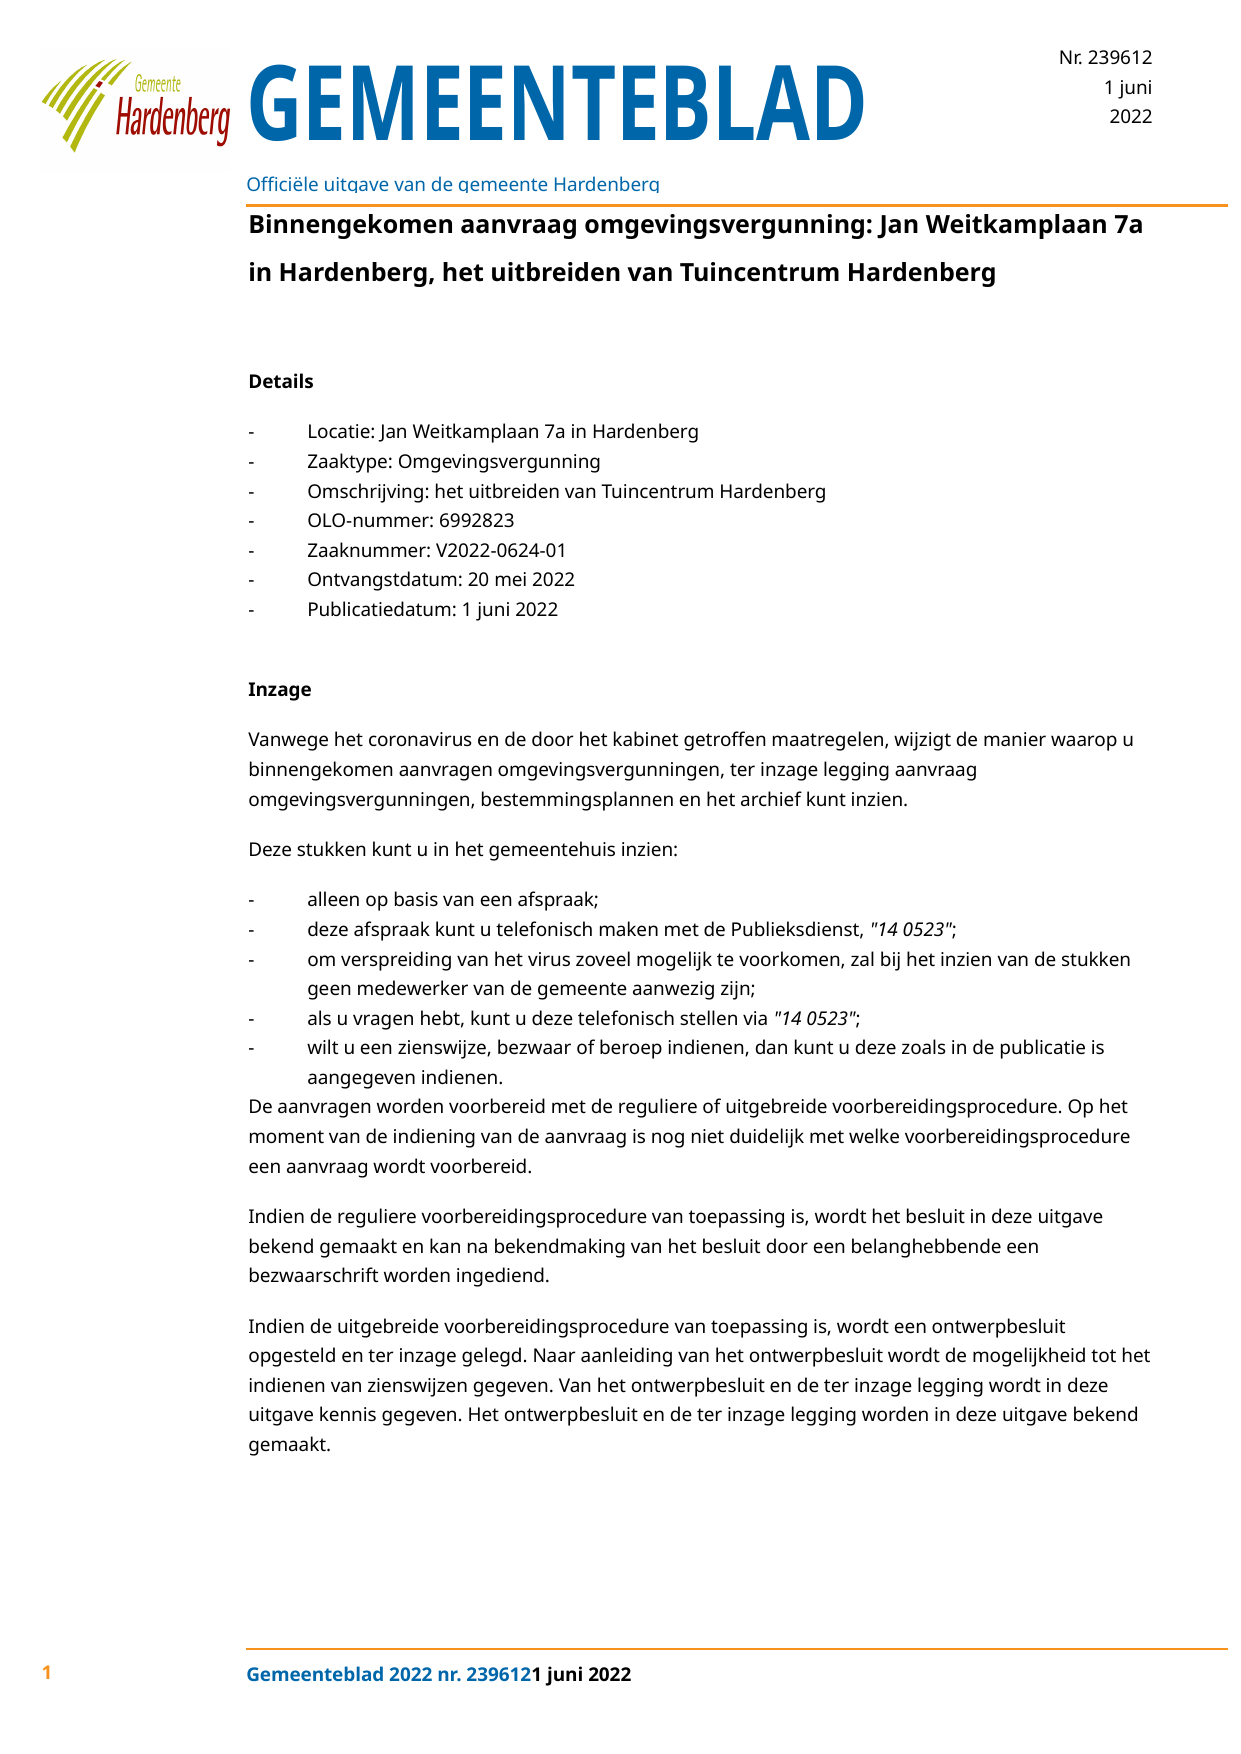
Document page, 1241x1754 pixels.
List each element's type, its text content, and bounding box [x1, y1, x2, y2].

text Vanwege het coronavirus en de door het kabinet getroffen maatregelen, wijzigt de manier waarop u binnengekomen aanvragen omgevingsvergunningen, ter inzage legging aanvraag omgevingsvergunningen, bestemmingsplannen en het archief kunt inzien. [248, 727, 1152, 812]
list alleen op basis van een afspraak; [248, 887, 1152, 912]
text De aanvragen worden voorbereid met de reguliere of uitgebreide voorbereidingsprocedure. Op het moment van de indiening van de aanvraag is nog niet duidelijk met welke voorbereidingsprocedure een aanvraag wordt voorbereid. [248, 1094, 1152, 1179]
picture [41, 47, 231, 172]
list Locatie: Jan Weitkamplaan 7a in Hardenberg [248, 419, 1152, 444]
list Zaaktype: Omgevingsvergunning [248, 448, 1152, 474]
list OLO-nummer: 6992823 [248, 507, 1152, 533]
list als u vragen hebt, kunt u deze telefonisch stellen via "14 0523"; [248, 1005, 1152, 1031]
text Indien de reguliere voorbereidingsprocedure van toepassing is, wordt het besluit in deze uitgave bekend gemaakt en kan na bekendmaking van het besluit door een belanghebbende een bezwaarschrift worden ingediend. [248, 1203, 1152, 1288]
list Omschrijving: het uitbreiden van Tuincentrum Hardenberg [248, 478, 1152, 504]
text Deze stukken kunt u in het gemeentehuis inzien: [248, 836, 1152, 862]
list Ontvangstdatum: 20 mei 2022 [248, 567, 1152, 592]
list wilt u een zienswijze, bezwaar of beroep indienen, dan kunt u deze zoals in de publicatie is aangegeven indienen. [248, 1034, 1152, 1090]
text Details [248, 368, 1152, 394]
text Indien de uitgebreide voorbereidingsprocedure van toepassing is, wordt een ontwerpbesluit opgesteld en ter inzage gelegd. Naar aanleiding van het ontwerpbesluit wordt de mogelijkheid tot het indienen van zienswijzen gegeven. Van het ontwerpbesluit en de ter inzage legging wordt in deze uitgave kennis gegeven. Het ontwerpbesluit en de ter inzage legging worden in deze uitgave bekend gemaakt. [248, 1313, 1152, 1457]
list Zaaknummer: V2022-0624-01 [248, 537, 1152, 563]
list om verspreiding van het virus zoveel mogelijk te voorkomen, zal bij het inzien van de stukken geen medewerker van de gemeente aanwezig zijn; [248, 946, 1152, 1001]
text Inzage [248, 676, 1152, 702]
text Binnengekomen aanvraag omgevingsvergunning: Jan Weitkamplaan 7a in Hardenberg, het uitbreiden van Tuincentrum Hardenberg [248, 207, 1152, 288]
list deze afspraak kunt u telefonisch maken met de Publieksdienst, "14 0523"; [248, 916, 1152, 942]
list Publicatiedatum: 1 juni 2022 [248, 596, 1152, 622]
